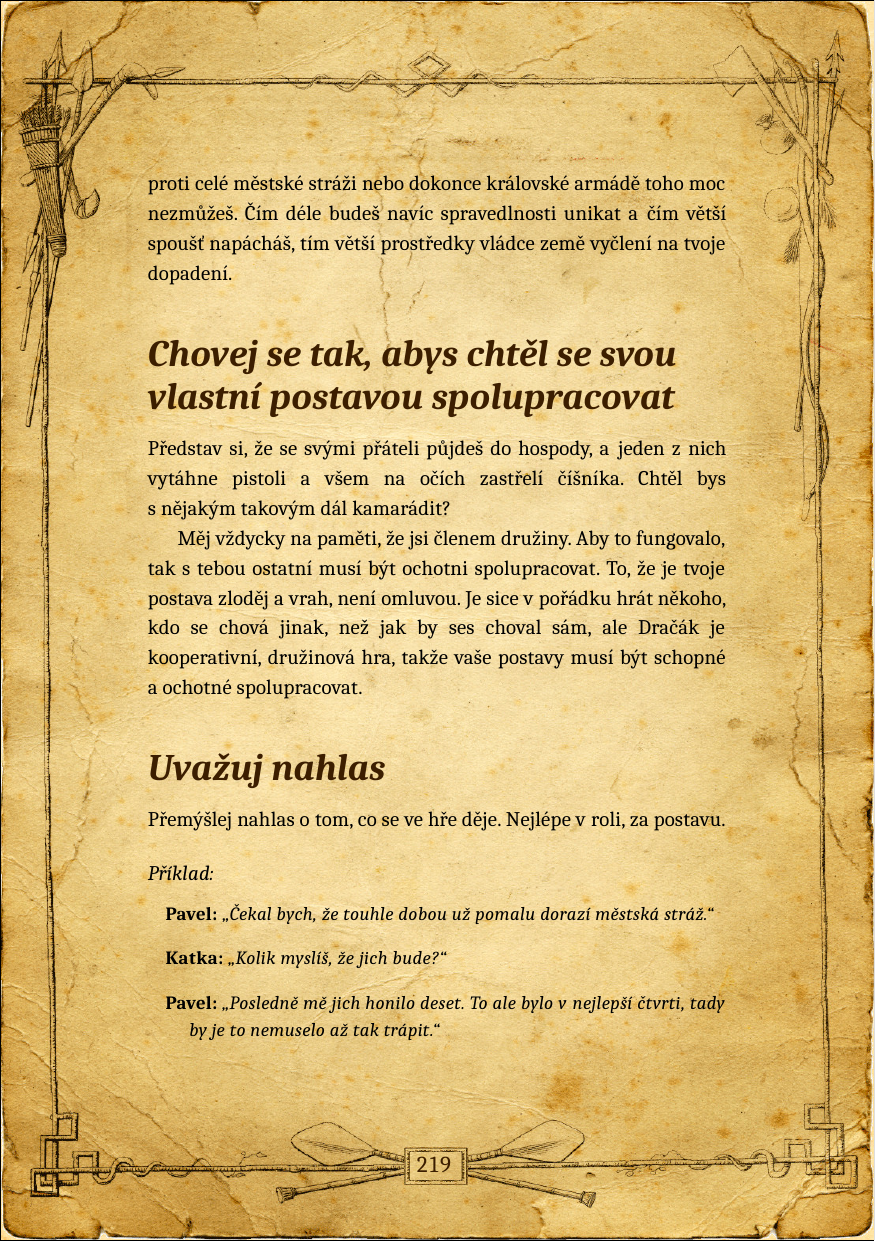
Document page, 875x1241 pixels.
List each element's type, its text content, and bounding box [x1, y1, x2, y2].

subtitle Uvažuj nahlas [148, 747, 726, 790]
text proti celé městské stráži nebo dokonce královské armádě toho moc nezmůžeš. Čím déle budeš navíc spravedlnosti unikat a⁠ čím větší spoušť napácháš, tím větší prostředky vládce země vyčlení na tvoje dopadení. [148, 172, 726, 285]
text Příklad: [148, 861, 726, 885]
text Představ si, že se svými přáteli půjdeš do hospody, a⁠ jeden z⁠ nich vytáhne pistoli a⁠ všem na očích zastřelí číšníka. Chtěl bys s⁠ nějakým takovým dál kamarádit? Měj vždycky na paměti, že jsi členem družiny. Aby to fungovalo, tak s⁠ tebou ostatní musí být ochotni spolupracovat. To, že je tvoje postava zloděj a⁠ vrah, není omluvou. Je sice v⁠ pořádku hrát někoho, kdo se chová jinak, než jak by ses choval sám, ale Dračák je kooperativní, družinová hra, takže vaše postavy musí být schopné a⁠ ochotné spolupracovat. [148, 437, 726, 700]
text Katka: „Kolik myslíš, že jich bude?“ [165, 948, 726, 969]
picture [1, 1, 874, 1240]
text Pavel: „Čekal bych, že touhle dobou už pomalu dorazí městská stráž.“ [165, 903, 726, 925]
subtitle Chovej se tak, abys chtěl se svou vlastní postavou spolupracovat [148, 333, 726, 419]
text Pavel: „Posledně mě jich honilo deset. To ale bylo v⁠ nejlepší čtvrti, tady by je to nemuselo až tak trápit.“ [165, 992, 726, 1041]
text Přemýšlej nahlas o⁠ tom, co se ve hře děje. Nejlépe v⁠ roli, za postavu. [148, 808, 726, 832]
